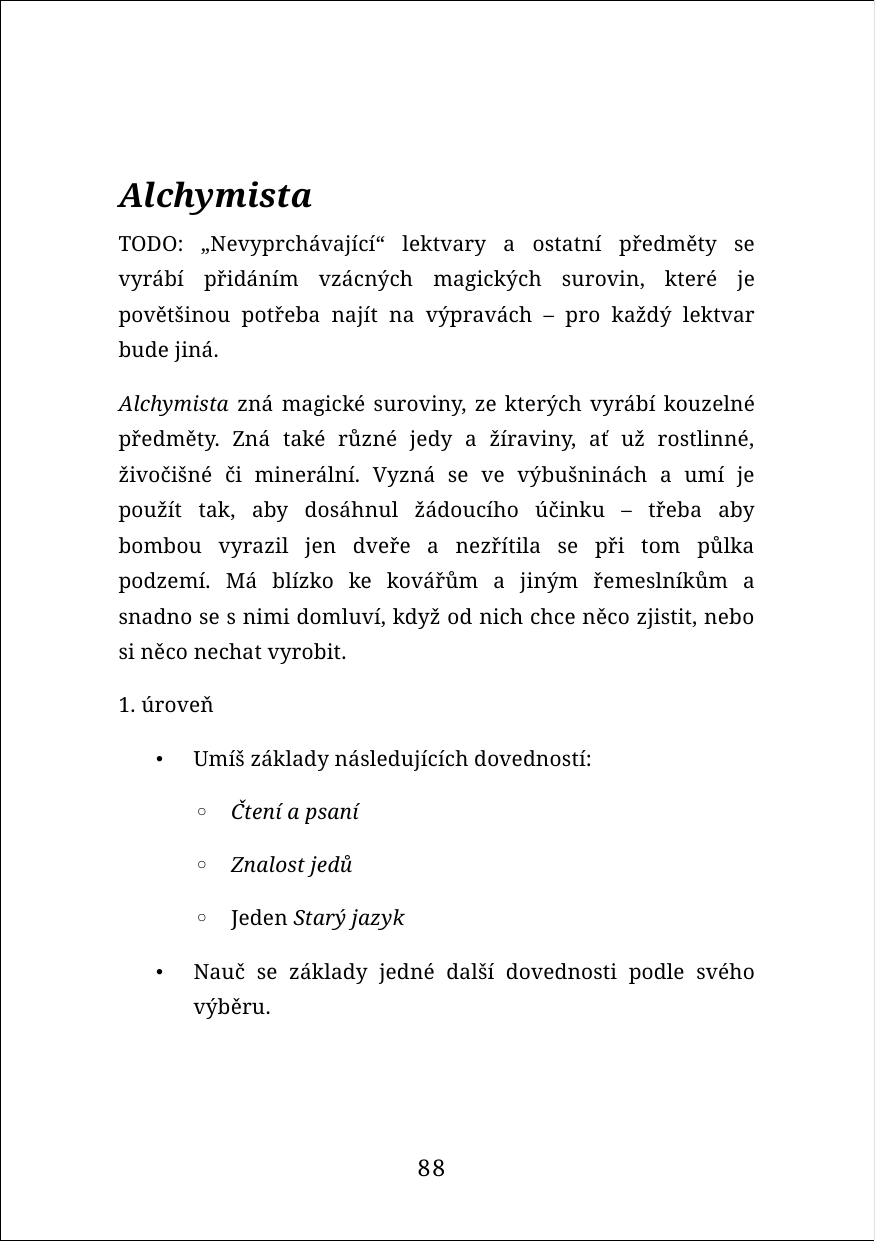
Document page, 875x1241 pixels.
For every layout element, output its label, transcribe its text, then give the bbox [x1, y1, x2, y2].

list Čtení a psaní [193, 797, 756, 826]
list Jeden Starý jazyk [193, 903, 756, 932]
text TODO: „Nevyprchávající“ lektvary a ostatní předměty se vyrábí přidáním vzácných magických surovin, které je povětšinou potřeba najít na výpravách – pro každý lektvar bude jiná. [118, 229, 756, 364]
subtitle Alchymista [118, 172, 756, 217]
list Umíš základy následujících dovedností: [156, 744, 756, 772]
text 1. úroveň [118, 691, 756, 719]
text Alchymista zná magické suroviny, ze kterých vyrábí kouzelné předměty. Zná také různé jedy a žíraviny, ať už rostlinné, živočišné či minerální. Vyzná se ve výbušninách a umí je použít tak, aby dosáhnul žádoucího účinku – třeba aby bombou vyrazil jen dveře a nezřítila se při tom půlka podzemí. Má blízko ke kovářům a jiným řemeslníkům a snadno se s nimi domluví, když od nich chce něco zjistit, nebo si něco nechat vyrobit. [118, 389, 756, 666]
list Nauč se základy jedné další dovednosti podle svého výběru. [156, 957, 756, 1021]
list Znalost jedů [193, 850, 756, 879]
